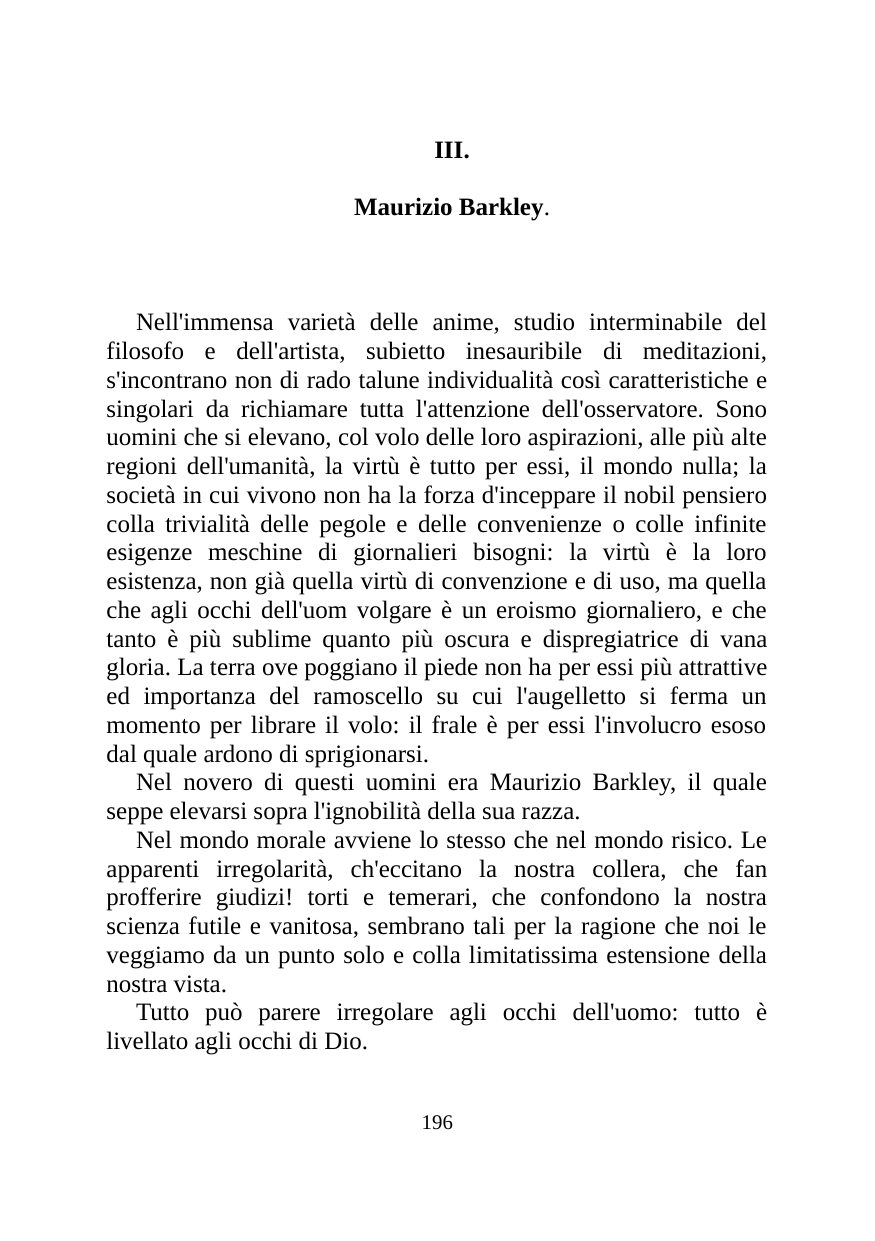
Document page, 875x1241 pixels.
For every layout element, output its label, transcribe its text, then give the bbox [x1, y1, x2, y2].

text Nel mondo morale avviene lo stesso che nel mondo risico. Le apparenti irregolarità, ch'eccitano la nostra collera, che fan profferire giudizi! torti e temerari, che confondono la nostra scienza futile e vanitosa, sembrano tali per la ragione che noi le veggiamo da un punto solo e colla limitatissima estensione della nostra vista. [106, 825, 768, 997]
text III. [106, 135, 768, 164]
text Tutto può parere irregolare agli occhi dell'uomo: tutto è livellato agli occhi di Dio. [106, 997, 768, 1055]
text Nell'immensa varietà delle anime, studio interminabile del filosofo e dell'artista, subietto inesauribile di meditazioni, s'incontrano non di rado talune individualità così caratteristiche e singolari da richiamare tutta l'attenzione dell'osservatore. Sono uomini che si elevano, col volo delle loro aspirazioni, alle più alte regioni dell'umanità, la virtù è tutto per essi, il mondo nulla; la società in cui vivono non ha la forza d'inceppare il nobil pensiero colla trivialità delle pegole e delle convenienze o colle infinite esigenze meschine di giornalieri bisogni: la virtù è la loro esistenza, non già quella virtù di convenzione e di uso, ma quella che agli occhi dell'uom volgare è un eroismo giornaliero, e che tanto è più sublime quanto più oscura e dispregiatrice di vana gloria. La terra ove poggiano il piede non ha per essi più attrattive ed importanza del ramoscello su cui l'augelletto si ferma un momento per librare il volo: il frale è per essi l'involucro esoso dal quale ardono di sprigionarsi. [106, 307, 768, 767]
text Nel novero di questi uomini era Maurizio Barkley, il quale seppe elevarsi sopra l'ignobilità della sua razza. [106, 767, 768, 825]
text Maurizio Barkley. [106, 192, 768, 221]
